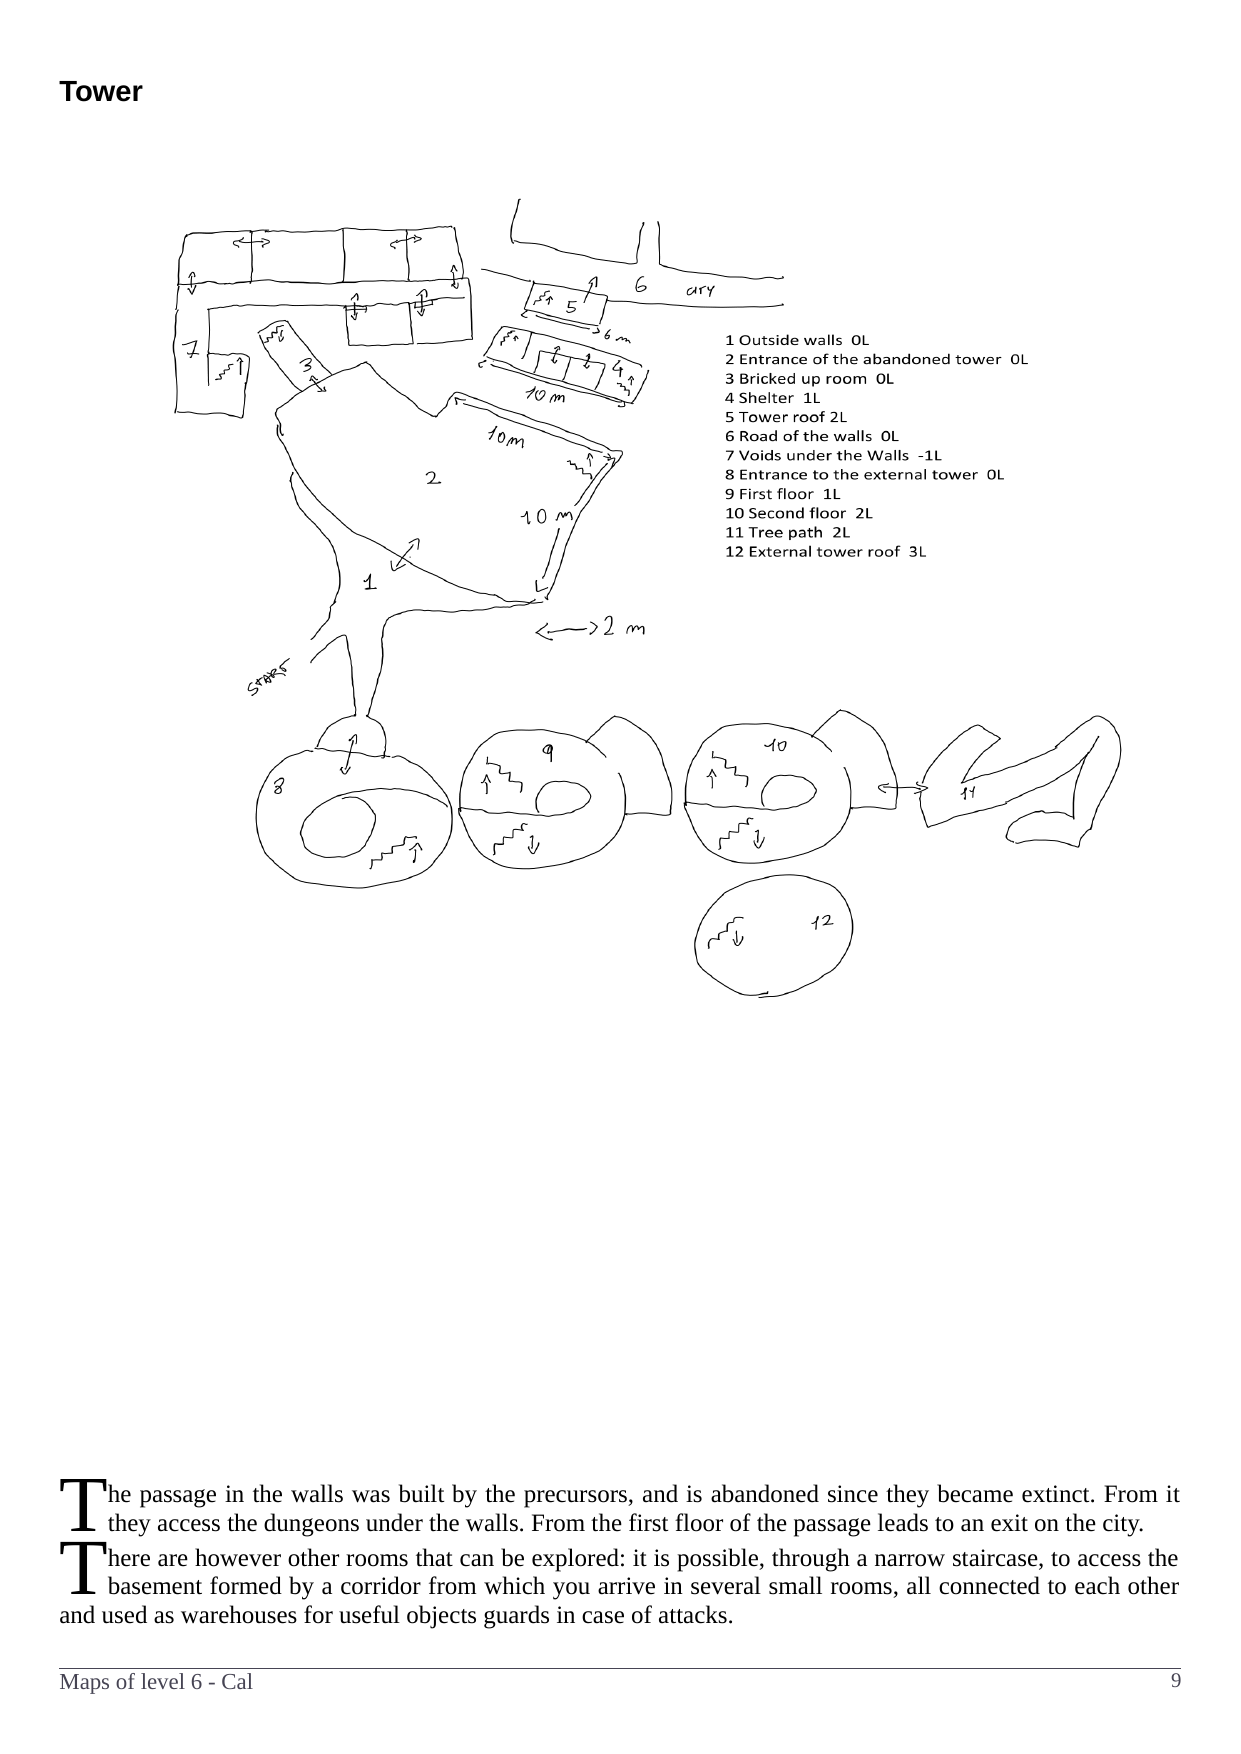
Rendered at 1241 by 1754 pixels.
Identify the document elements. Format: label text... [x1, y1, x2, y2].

subtitle Tower [59, 74, 1181, 107]
text Picture 8: Tower [59, 1071, 1181, 1479]
text [1136, 120, 1181, 440]
text [59, 120, 101, 440]
picture [101, 119, 1136, 1071]
text There are however other rooms that can be explored: it is possible, through a narrow staircase, to access the basement formed by a corridor from which you arrive in several small rooms, all connected to each other and used as warehouses for useful objects guards in case of attacks. [59, 1543, 1181, 1629]
text The passage in the walls was built by the precursors, and is abandoned since they became extinct. From it they access the dungeons under the walls. From the first floor of the passage leads to an exit on the city. [59, 1479, 1181, 1537]
